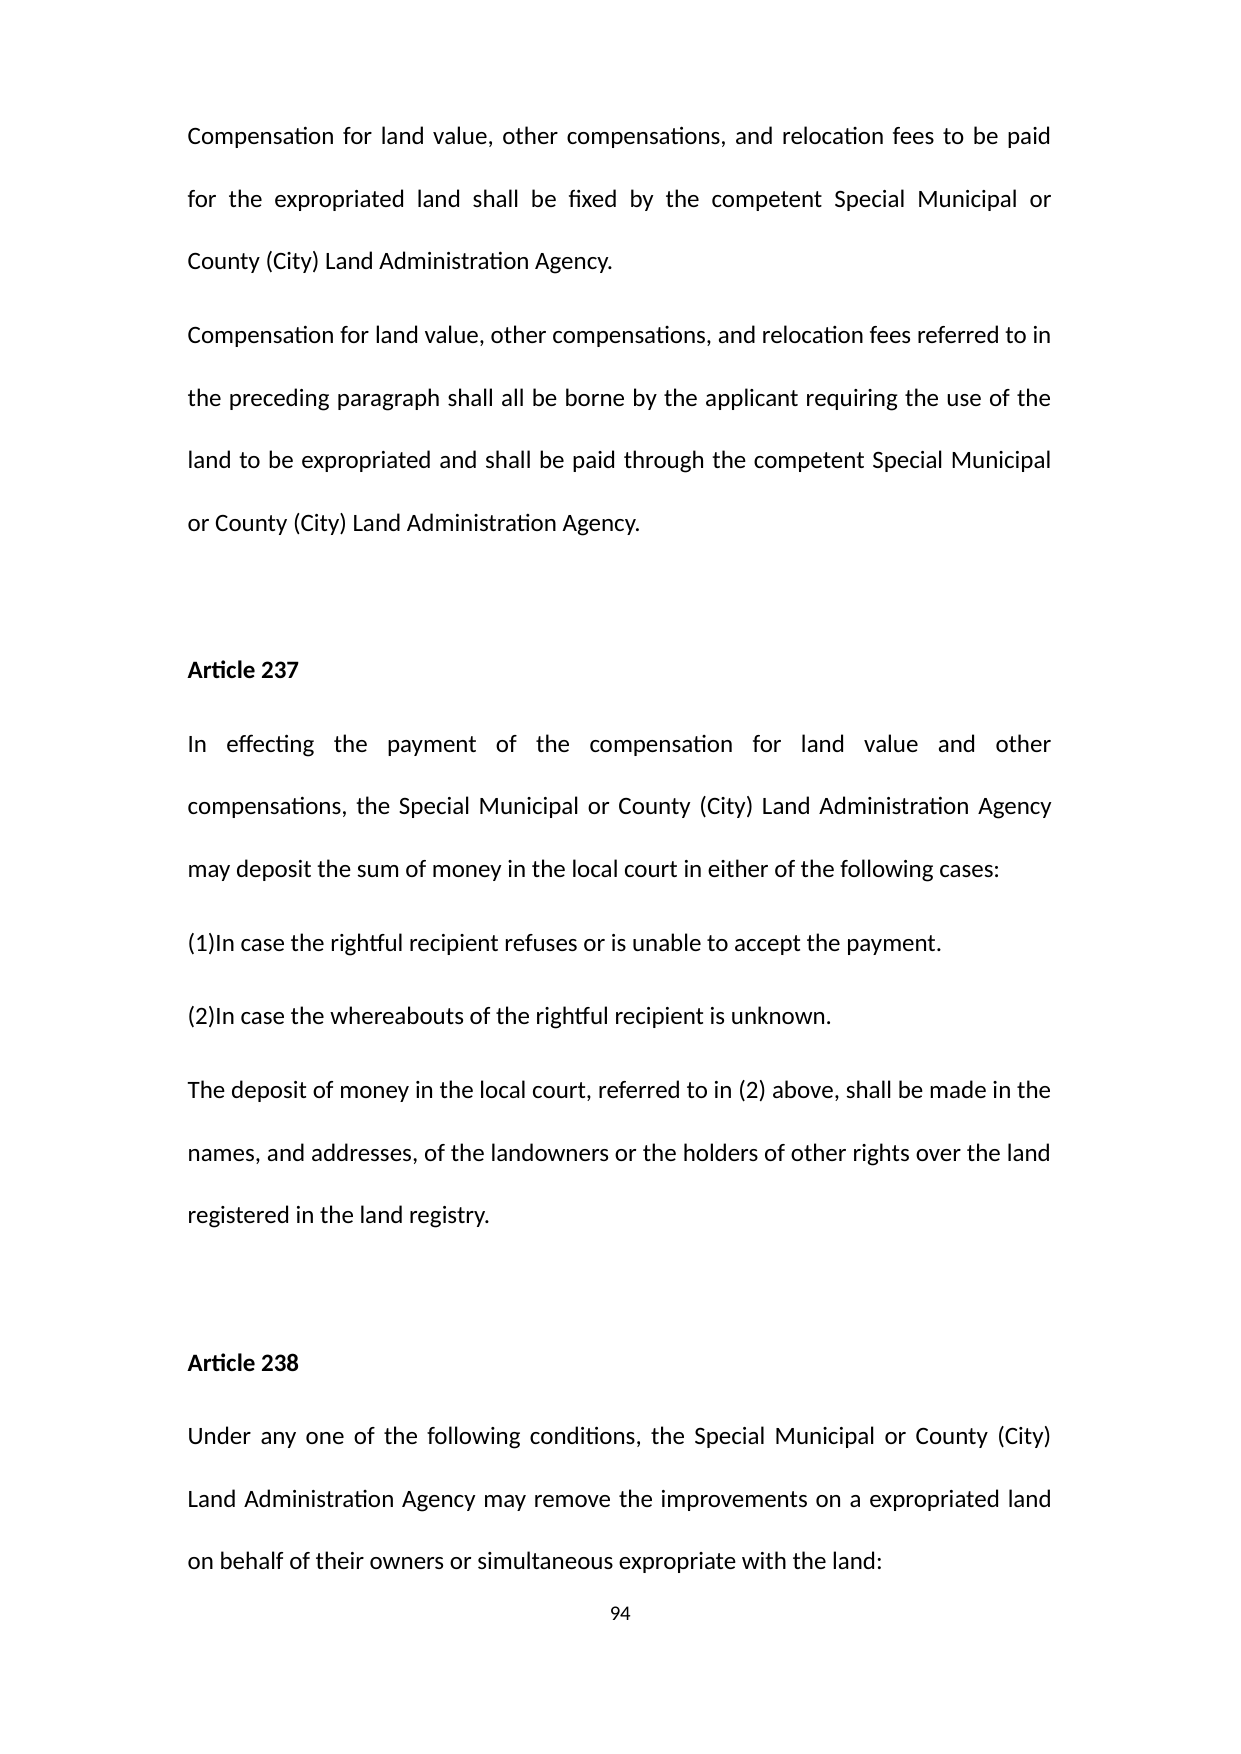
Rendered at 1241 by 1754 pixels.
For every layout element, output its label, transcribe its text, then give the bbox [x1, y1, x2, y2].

text Compensation for land value, other compensations, and relocation fees to be paid for the expropriated land shall be fixed by the competent Special Municipal or County (City) Land Administration Agency. [187, 94, 1053, 282]
text Compensation for land value, other compensations, and relocation fees referred to in the preceding paragraph shall all be borne by the applicant requiring the use of the land to be expropriated and shall be paid through the competent Special Municipal or County (City) Land Administration Agency. [187, 293, 1053, 543]
text Under any one of the following conditions, the Special Municipal or County (City) Land Administration Agency may remove the improvements on a expropriated land on behalf of their owners or simultaneous expropriate with the land: [187, 1394, 1053, 1582]
text Article 238 [187, 1320, 1053, 1383]
text In effecting the payment of the compensation for land value and other compensations, the Special Municipal or County (City) Land Administration Agency may deposit the sum of money in the local court in either of the following cases: [187, 702, 1053, 889]
text Article 237 [187, 628, 1053, 690]
text (1)In case the rightful recipient refuses or is unable to accept the payment. [187, 900, 1053, 963]
text (2)In case the whereabouts of the rightful recipient is unknown. [187, 974, 1053, 1037]
text The deposit of money in the local court, referred to in (2) above, shall be made in the names, and addresses, of the landowners or the holders of other rights over the land registered in the land registry. [187, 1048, 1053, 1235]
